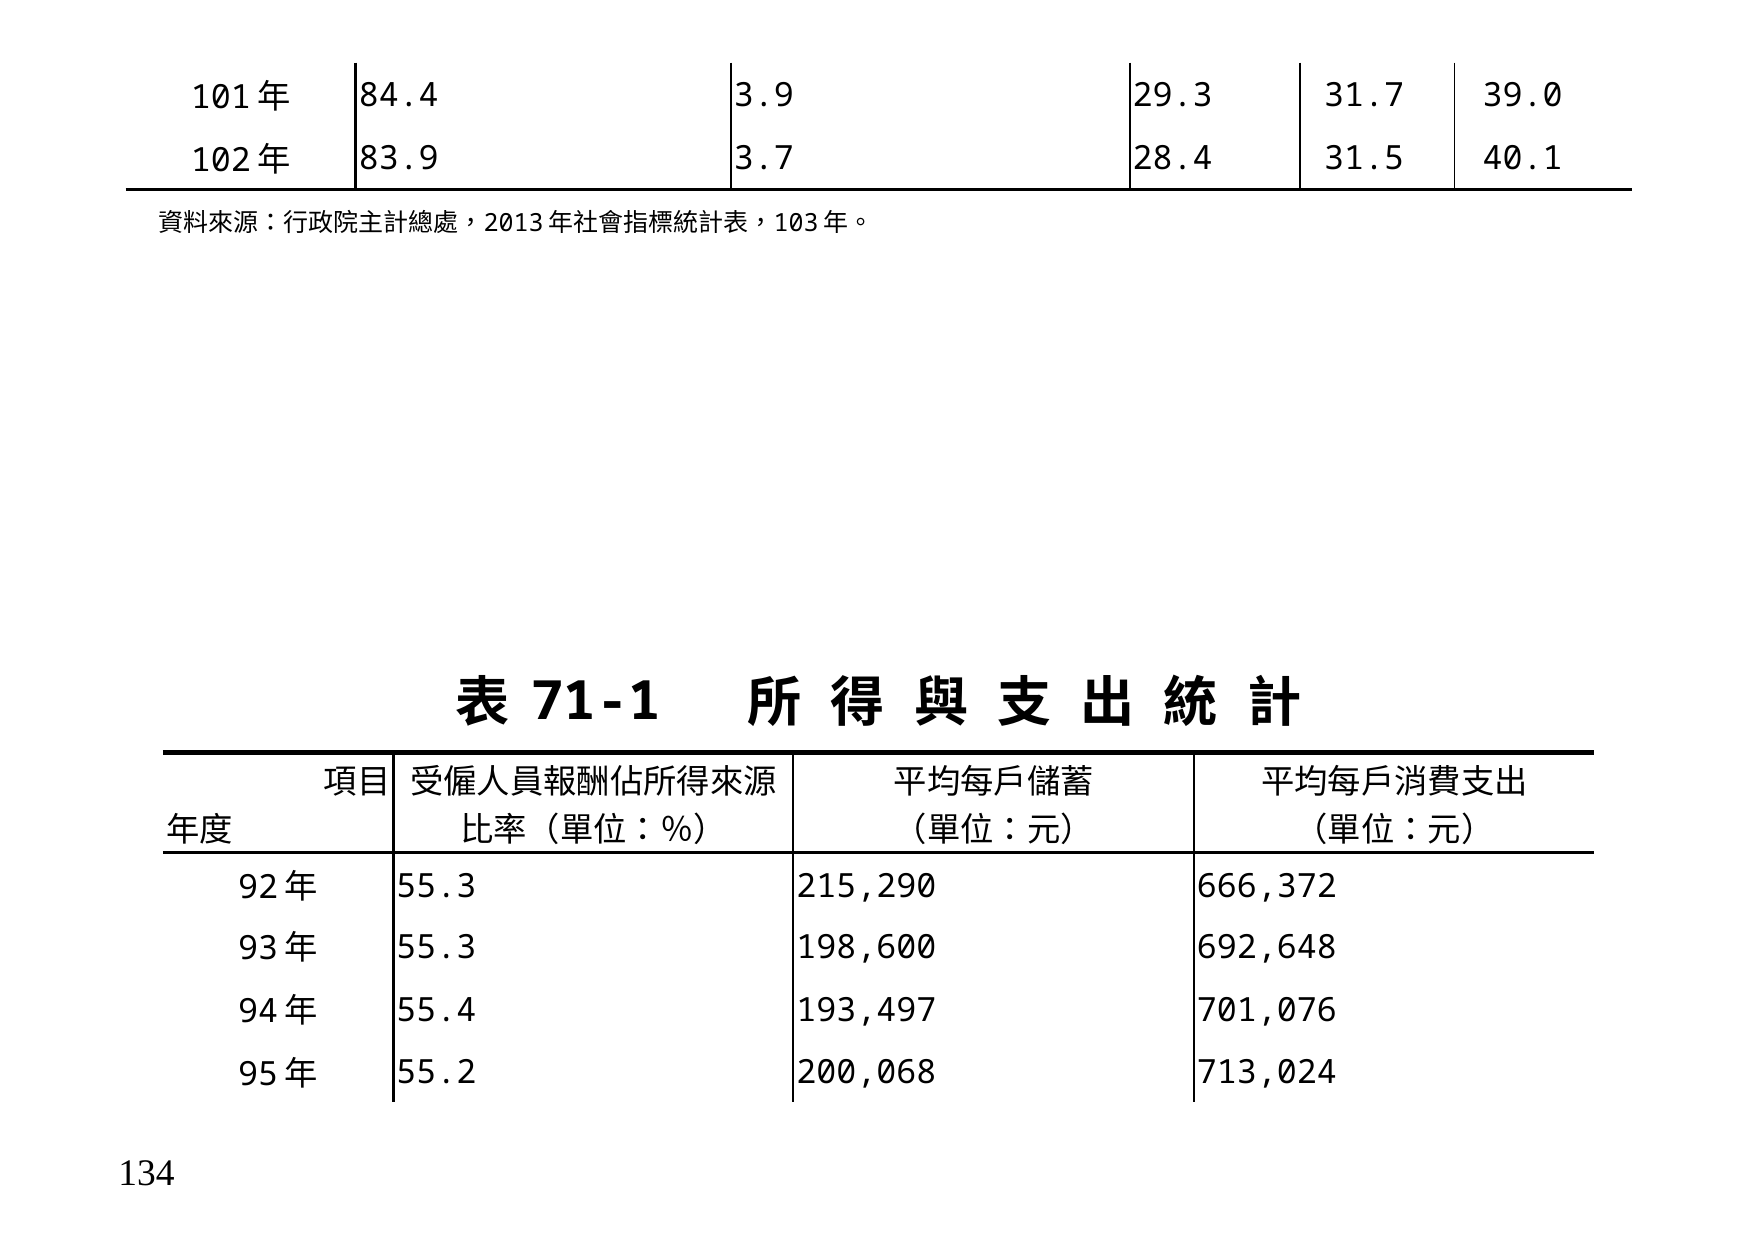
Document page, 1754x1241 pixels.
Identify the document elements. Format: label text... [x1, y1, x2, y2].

table_cell 215,290 [794, 854, 1193, 914]
table_cell 39.0 [1455, 63, 1632, 125]
table_cell 55.3 [395, 914, 792, 977]
table_cell 55.4 [395, 977, 792, 1039]
table_cell 101年 [126, 63, 354, 125]
table_cell 692,648 [1195, 914, 1594, 977]
table_cell 95年 [163, 1039, 392, 1102]
subtitle 表71-1 所得與支出統計 [128, 625, 1628, 750]
table_cell 193,497 [794, 977, 1193, 1039]
table_cell 666,372 [1195, 854, 1594, 914]
table_cell 28.4 [1131, 125, 1299, 188]
table_cell 102年 [126, 125, 354, 188]
table_header 受僱人員報酬佔所得來源比率（單位：％） [395, 755, 792, 851]
table_cell 31.5 [1301, 125, 1454, 188]
table_cell 701,076 [1195, 977, 1594, 1039]
table_cell 40.1 [1455, 125, 1632, 188]
table_header 項目 年度 [163, 755, 392, 851]
table_cell 198,600 [794, 914, 1193, 977]
table_cell 3.9 [732, 63, 1129, 125]
table_cell 713,024 [1195, 1039, 1594, 1102]
table_cell 55.2 [395, 1039, 792, 1102]
table_header 平均每戶儲蓄 （單位：元） [794, 755, 1193, 851]
table_cell 93年 [163, 914, 392, 977]
table_header 平均每戶消費支出 （單位：元） [1195, 755, 1594, 851]
text 資料來源：行政院主計總處，2013年社會指標統計表，103年。 [158, 202, 1543, 239]
table_cell 31.7 [1301, 63, 1454, 125]
table_cell 94年 [163, 977, 392, 1039]
table_cell 55.3 [395, 854, 792, 914]
table_cell 200,068 [794, 1039, 1193, 1102]
table_cell 29.3 [1131, 63, 1299, 125]
table_cell 92年 [163, 854, 392, 914]
table_cell 3.7 [732, 125, 1129, 188]
table_cell 84.4 [357, 63, 730, 125]
table_cell 83.9 [357, 125, 730, 188]
